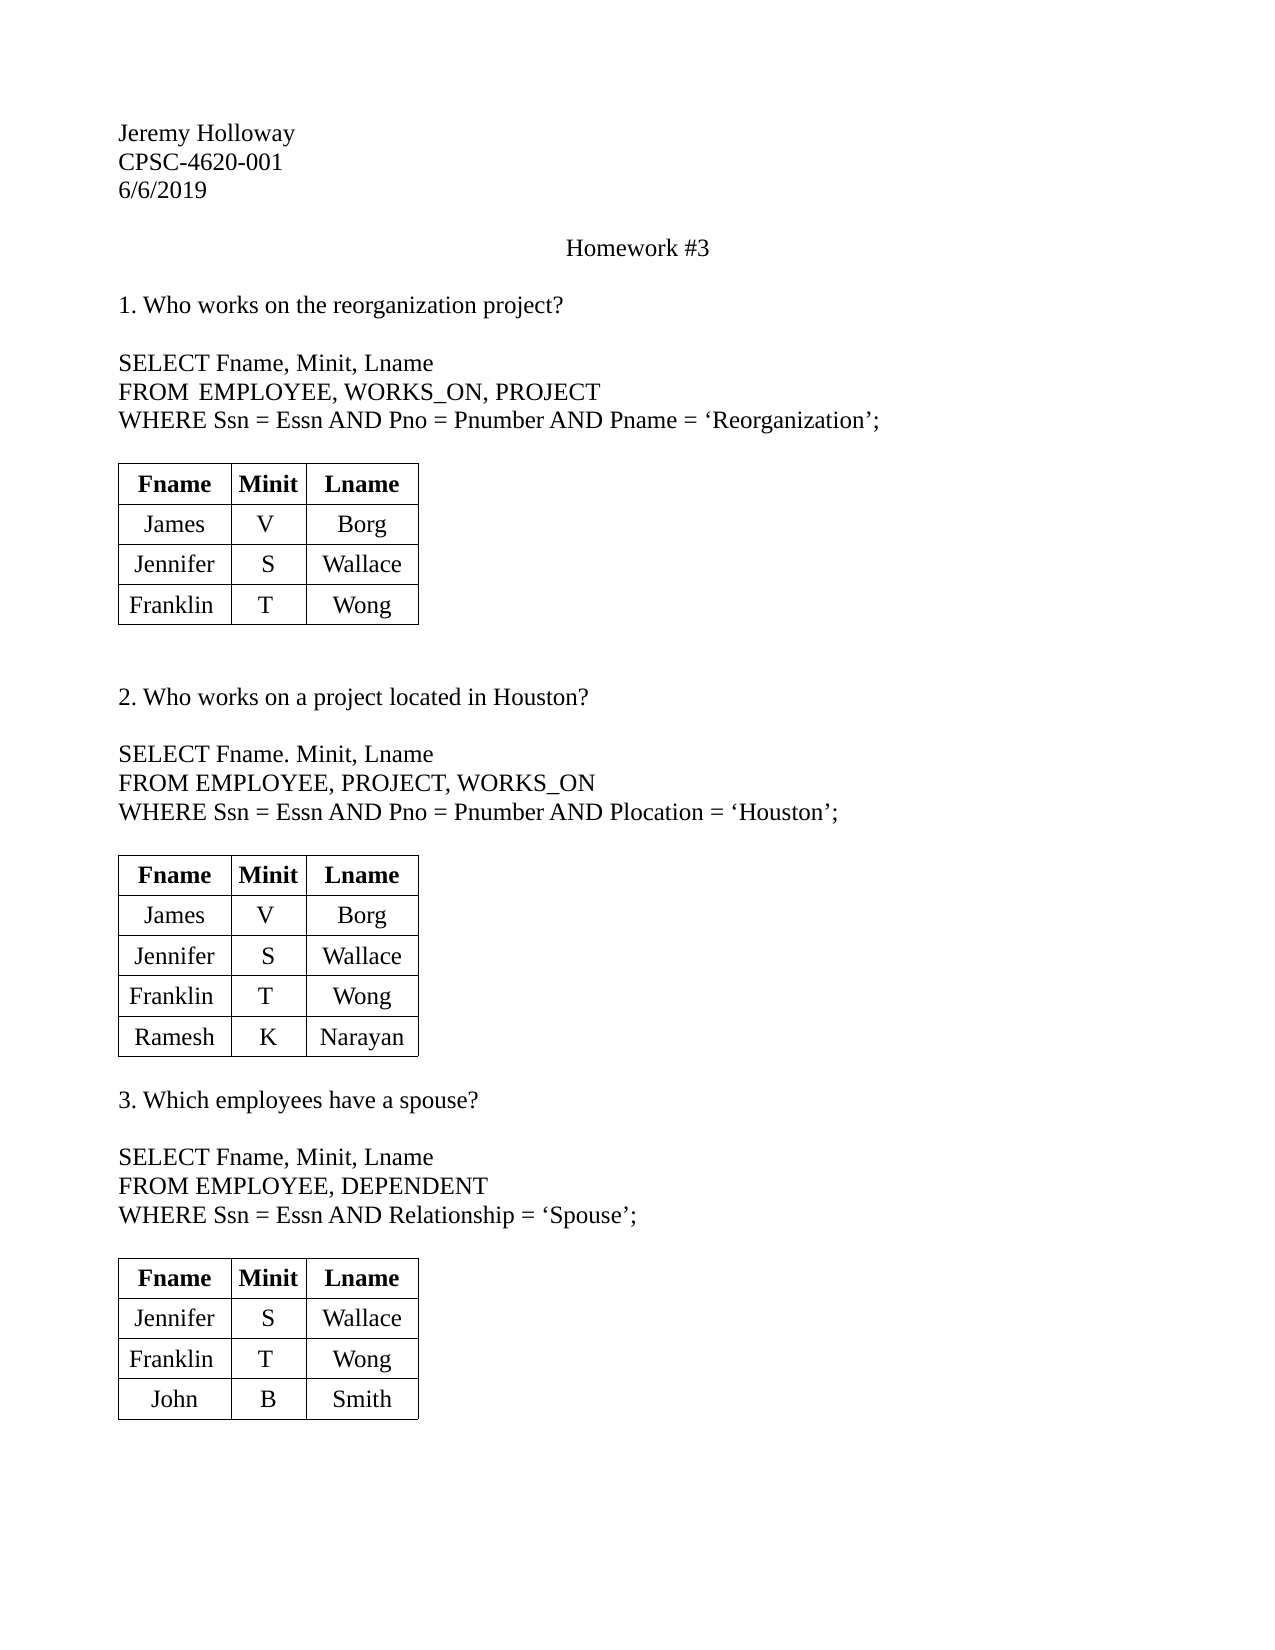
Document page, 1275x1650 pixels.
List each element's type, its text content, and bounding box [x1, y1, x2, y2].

table_cell Wong [307, 976, 418, 1016]
text 6/6/2019 [118, 176, 1157, 204]
text CPSC-4620-001 [118, 147, 1157, 176]
text FROM EMPLOYEE, WORKS_ON, PROJECT [118, 377, 1157, 406]
table_cell Smith [307, 1379, 418, 1419]
table_cell B [232, 1379, 306, 1419]
text Jeremy Holloway [118, 118, 1157, 147]
text SELECT Fname, Minit, Lname [118, 1142, 1157, 1171]
table_cell T [232, 1339, 306, 1378]
text SELECT Fname, Minit, Lname [118, 348, 1157, 377]
table_cell James [119, 896, 231, 935]
table_cell Borg [307, 896, 418, 935]
text 3. Which employees have a spouse? [118, 1085, 1157, 1114]
table_header Lname [307, 464, 418, 503]
table_cell T [232, 585, 306, 624]
table_cell John [119, 1379, 231, 1419]
table_header Minit [232, 464, 306, 503]
table_header Fname [119, 856, 231, 895]
table_header Minit [232, 856, 306, 895]
text FROM EMPLOYEE, DEPENDENT [118, 1171, 1157, 1200]
table_cell James [119, 505, 231, 544]
table_cell S [232, 936, 306, 975]
table_cell S [232, 1299, 306, 1338]
text FROM EMPLOYEE, PROJECT, WORKS_ON [118, 768, 1157, 797]
table_cell Wong [307, 1339, 418, 1378]
text WHERE Ssn = Essn AND Pno = Pnumber AND Pname = ‘Reorganization’; [118, 406, 1157, 434]
table_cell S [232, 545, 306, 584]
table_cell V [232, 505, 306, 544]
table_header Minit [232, 1259, 306, 1298]
text WHERE Ssn = Essn AND Relationship = ‘Spouse’; [118, 1200, 1157, 1229]
table_cell Franklin [119, 585, 231, 624]
table_cell Jennifer [119, 1299, 231, 1338]
text WHERE Ssn = Essn AND Pno = Pnumber AND Plocation = ‘Houston’; [118, 797, 1157, 826]
table_cell Wallace [307, 936, 418, 975]
table_header Lname [307, 856, 418, 895]
table_cell Jennifer [119, 545, 231, 584]
table_cell K [232, 1017, 306, 1056]
table_cell Franklin [119, 1339, 231, 1378]
table_header Lname [307, 1259, 418, 1298]
table_header Fname [119, 1259, 231, 1298]
table_cell Franklin [119, 976, 231, 1016]
table_cell Jennifer [119, 936, 231, 975]
text Homework #3 [118, 233, 1157, 262]
table_cell Borg [307, 505, 418, 544]
table_cell Ramesh [119, 1017, 231, 1056]
table_cell V [232, 896, 306, 935]
table_header Fname [119, 464, 231, 503]
text 2. Who works on a project located in Houston? [118, 682, 1157, 711]
table_cell Wong [307, 585, 418, 624]
table_cell Narayan [307, 1017, 418, 1056]
text 1. Who works on the reorganization project? [118, 291, 1157, 319]
table_cell T [232, 976, 306, 1016]
table_cell Wallace [307, 545, 418, 584]
table_cell Wallace [307, 1299, 418, 1338]
text SELECT Fname. Minit, Lname [118, 739, 1157, 768]
